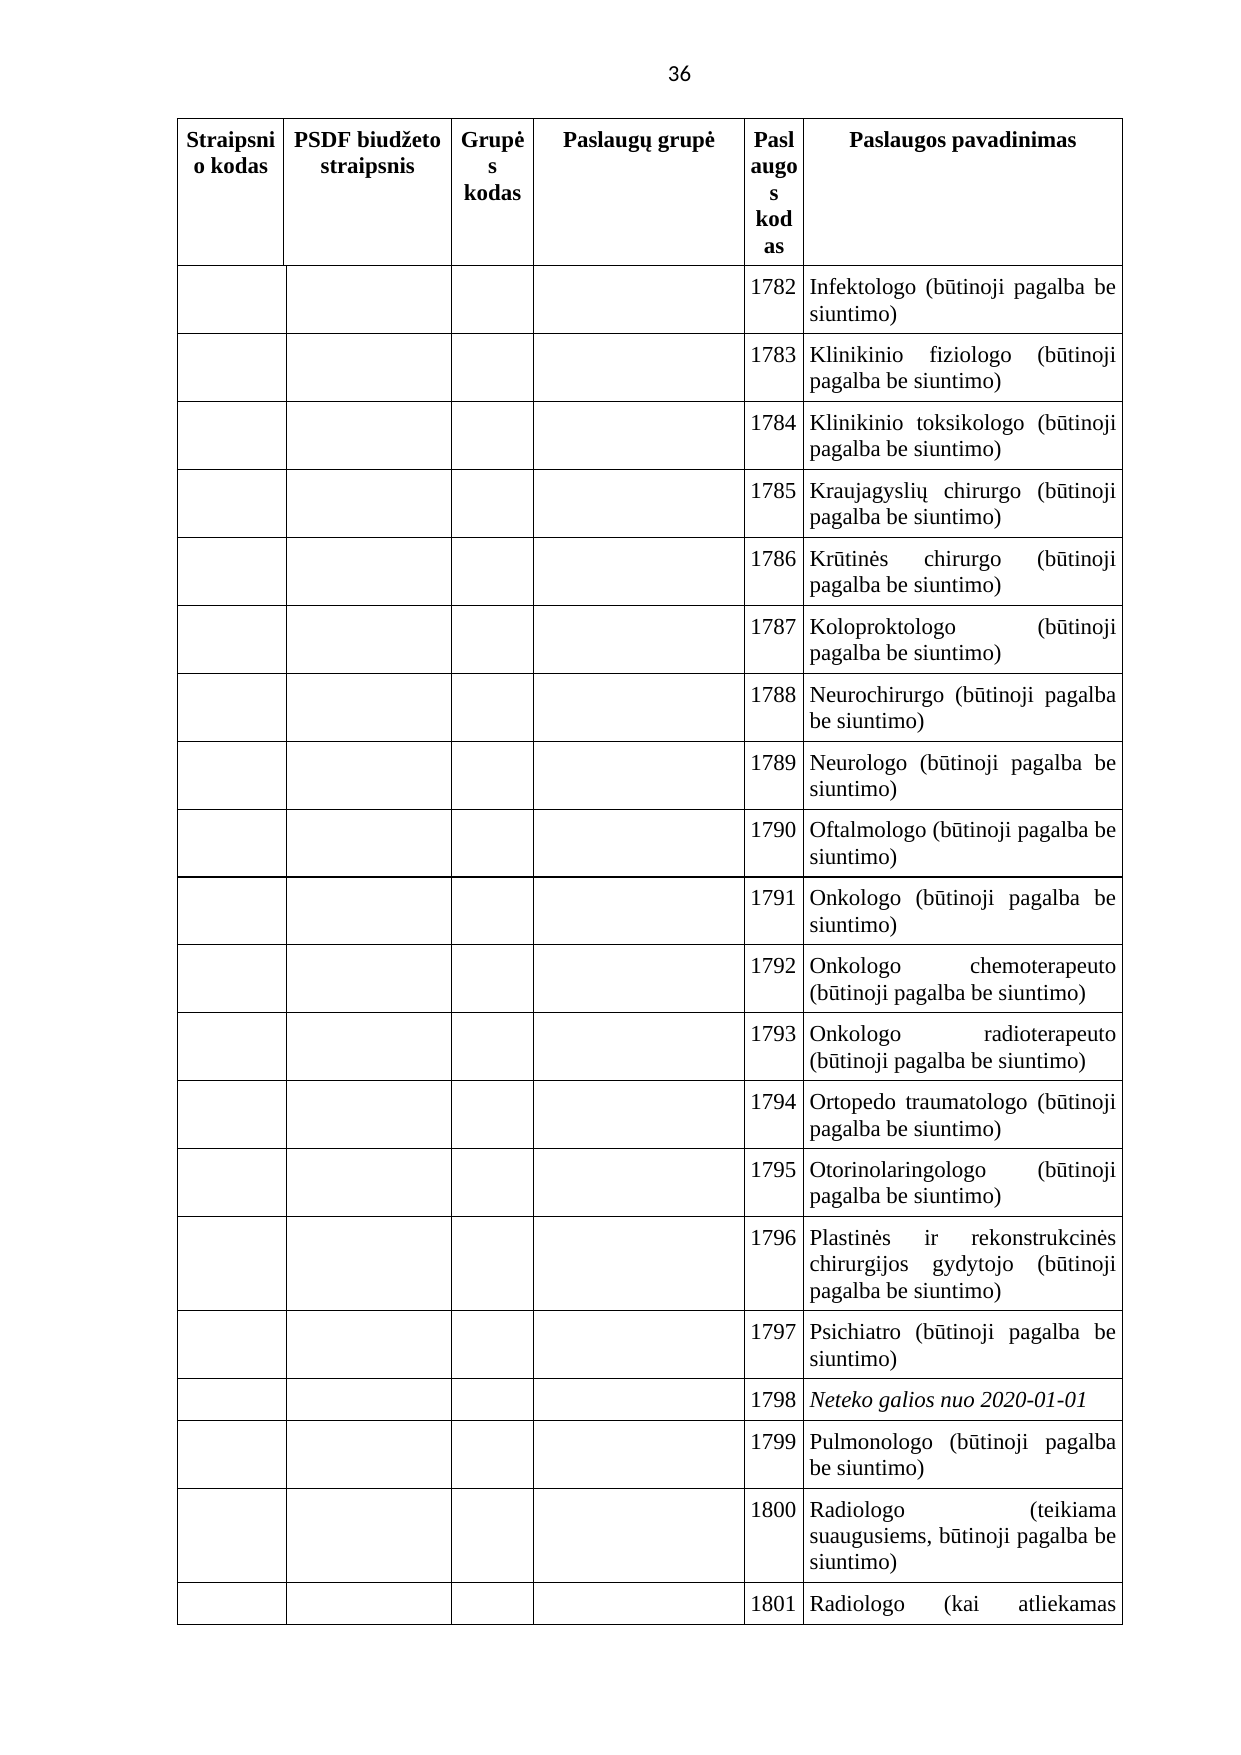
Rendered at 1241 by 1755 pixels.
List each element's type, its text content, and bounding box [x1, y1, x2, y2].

table_cell [534, 1013, 744, 1080]
table_cell [534, 1311, 744, 1378]
table_cell Onkologo radioterapeuto (būtinoji pagalba be siuntimo) [804, 1013, 1122, 1080]
table_cell 1783 [745, 334, 803, 401]
table_cell [287, 334, 451, 401]
table_header PSDF biudžeto straipsnis [284, 119, 451, 265]
table_cell [452, 606, 533, 673]
table_cell [534, 945, 744, 1012]
table_cell [534, 878, 744, 944]
table_cell [287, 1311, 451, 1378]
table_cell 1782 [745, 266, 803, 333]
table_cell Radiologo (kai atliekamas [804, 1583, 1122, 1623]
table_cell 1795 [745, 1149, 803, 1216]
table_cell [534, 470, 744, 537]
table_cell [287, 1421, 451, 1488]
table_cell [452, 402, 533, 469]
table_cell [178, 1379, 286, 1420]
table_cell [534, 334, 744, 401]
table_cell [178, 1583, 286, 1623]
table_cell [452, 1311, 533, 1378]
table_cell Ortopedo traumatologo (būtinoji pagalba be siuntimo) [804, 1081, 1122, 1148]
table_cell [287, 1583, 451, 1623]
table_cell Pulmonologo (būtinoji pagalba be siuntimo) [804, 1421, 1122, 1488]
table_cell Otorinolaringologo (būtinoji pagalba be siuntimo) [804, 1149, 1122, 1216]
table_cell [534, 1421, 744, 1488]
table_cell Kraujagyslių chirurgo (būtinoji pagalba be siuntimo) [804, 470, 1122, 537]
table_cell 1797 [745, 1311, 803, 1378]
table_cell 1787 [745, 606, 803, 673]
table_cell [534, 402, 744, 469]
table_cell [534, 810, 744, 876]
table_cell 1794 [745, 1081, 803, 1148]
table_cell [452, 334, 533, 401]
table_cell 1799 [745, 1421, 803, 1488]
table_cell Krūtinės chirurgo (būtinoji pagalba be siuntimo) [804, 538, 1122, 605]
table_cell [452, 1379, 533, 1420]
table_cell [534, 674, 744, 741]
table_cell [287, 402, 451, 469]
table_cell 1796 [745, 1217, 803, 1310]
table_cell 1789 [745, 742, 803, 808]
table_header Grupės kodas [452, 119, 533, 265]
table_cell [452, 1217, 533, 1310]
table_cell 1784 [745, 402, 803, 469]
table_cell 1792 [745, 945, 803, 1012]
table_cell [287, 742, 451, 808]
table_cell [534, 1217, 744, 1310]
table_cell 1790 [745, 810, 803, 876]
table_cell [287, 1149, 451, 1216]
table_cell [178, 538, 286, 605]
table_cell [178, 878, 286, 944]
table_cell Onkologo (būtinoji pagalba be siuntimo) [804, 878, 1122, 944]
table_cell [534, 606, 744, 673]
table_cell 1800 [745, 1489, 803, 1582]
table_cell [534, 266, 744, 333]
table_cell [452, 1081, 533, 1148]
table_cell Plastinės ir rekonstrukcinės chirurgijos gydytojo (būtinoji pagalba be siuntimo) [804, 1217, 1122, 1310]
table_cell [178, 266, 286, 333]
table_cell [178, 742, 286, 808]
table_cell [452, 1013, 533, 1080]
table_cell [452, 674, 533, 741]
table_cell [178, 1421, 286, 1488]
table_cell Infektologo (būtinoji pagalba be siuntimo) [804, 266, 1122, 333]
table_cell [452, 1583, 533, 1623]
table_header Paslaugų grupė [534, 119, 744, 265]
table_cell [287, 1013, 451, 1080]
table_cell [534, 1489, 744, 1582]
table_cell [178, 1081, 286, 1148]
table_cell [452, 945, 533, 1012]
table_cell [534, 1379, 744, 1420]
table_cell 1785 [745, 470, 803, 537]
table_cell [452, 1489, 533, 1582]
table_cell [287, 810, 451, 876]
table_cell [287, 1489, 451, 1582]
table_cell [287, 1081, 451, 1148]
table_cell [178, 810, 286, 876]
table_cell Psichiatro (būtinoji pagalba be siuntimo) [804, 1311, 1122, 1378]
table_cell [287, 878, 451, 944]
table_cell 1798 [745, 1379, 803, 1420]
table_cell Onkologo chemoterapeuto (būtinoji pagalba be siuntimo) [804, 945, 1122, 1012]
table_cell 1791 [745, 878, 803, 944]
table_cell Klinikinio toksikologo (būtinoji pagalba be siuntimo) [804, 402, 1122, 469]
table_cell [452, 1149, 533, 1216]
table_header Paslaugos kodas [745, 119, 803, 265]
table_cell [178, 1489, 286, 1582]
table_cell [178, 1217, 286, 1310]
table_cell [287, 1379, 451, 1420]
table_cell Oftalmologo (būtinoji pagalba be siuntimo) [804, 810, 1122, 876]
table_header Straipsnio kodas [178, 119, 283, 265]
table_cell [452, 742, 533, 808]
table_cell [178, 470, 286, 537]
table_cell [452, 470, 533, 537]
table_cell 1793 [745, 1013, 803, 1080]
table_cell Koloproktologo (būtinoji pagalba be siuntimo) [804, 606, 1122, 673]
table_cell 1786 [745, 538, 803, 605]
table_cell [452, 538, 533, 605]
table_cell [178, 1149, 286, 1216]
table_cell [287, 538, 451, 605]
table_cell [287, 606, 451, 673]
table_cell [534, 538, 744, 605]
table_cell [287, 1217, 451, 1310]
table_cell Neteko galios nuo 2020-01-01 [804, 1379, 1122, 1420]
table_cell [287, 674, 451, 741]
table_cell Radiologo (teikiama suaugusiems, būtinoji pagalba be siuntimo) [804, 1489, 1122, 1582]
table_cell [452, 266, 533, 333]
table_cell [178, 606, 286, 673]
table_cell [534, 742, 744, 808]
table_cell [452, 878, 533, 944]
table_cell [452, 1421, 533, 1488]
table_cell [452, 810, 533, 876]
table_cell [178, 1311, 286, 1378]
table_cell 1801 [745, 1583, 803, 1623]
table_cell 1788 [745, 674, 803, 741]
table_cell [178, 945, 286, 1012]
table_cell Neurochirurgo (būtinoji pagalba be siuntimo) [804, 674, 1122, 741]
table_cell [178, 674, 286, 741]
table_cell Neurologo (būtinoji pagalba be siuntimo) [804, 742, 1122, 808]
table_cell [534, 1081, 744, 1148]
table_cell [534, 1583, 744, 1623]
table_cell [287, 266, 451, 333]
table_cell Klinikinio fiziologo (būtinoji pagalba be siuntimo) [804, 334, 1122, 401]
table_cell [287, 470, 451, 537]
table_cell [534, 1149, 744, 1216]
table_cell [178, 1013, 286, 1080]
table_cell [178, 334, 286, 401]
table_header Paslaugos pavadinimas [804, 119, 1122, 265]
table_cell [178, 402, 286, 469]
table_cell [287, 945, 451, 1012]
